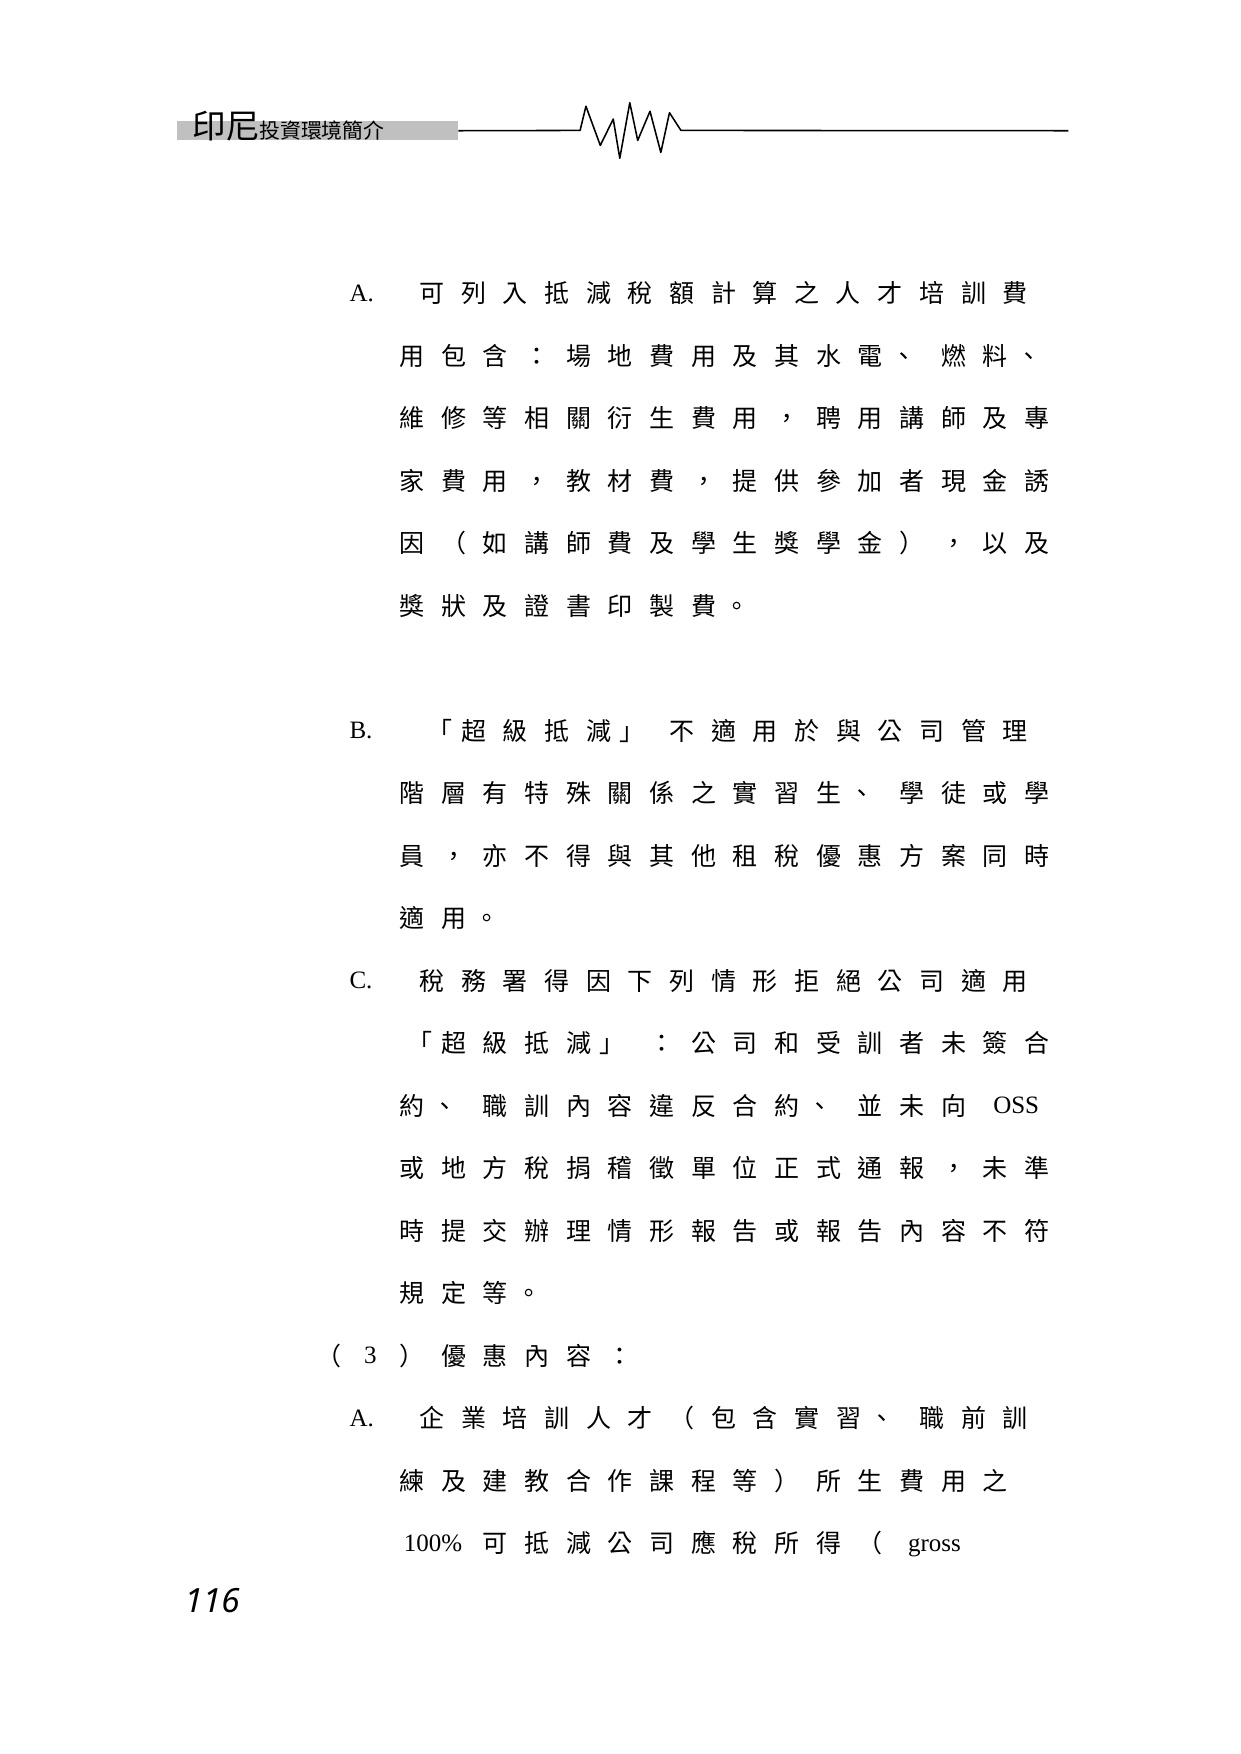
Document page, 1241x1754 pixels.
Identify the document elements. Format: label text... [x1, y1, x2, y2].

text A. 企業培訓人才（包含實習、職前訓練及建教合作課程等）所生費用之100%可抵減公司應稅所得（gross [330, 1375, 1058, 1563]
text B. 「超級抵減」不適用於與公司管理階層有特殊關係之實習生、學徒或學員，亦不得與其他租稅優惠方案同時適用。 [330, 688, 1058, 938]
text （3）優惠內容： [293, 1313, 1058, 1375]
text A. 可列入抵減稅額計算之人才培訓費用包含：場地費用及其水電、燃料、維修等相關衍生費用，聘用講師及專家費用，教材費，提供參加者現金誘因（如講師費及學生獎學金），以及獎狀及證書印製費。 [330, 250, 1058, 625]
text C. 稅務署得因下列情形拒絕公司適用「超級抵減」：公司和受訓者未簽合約、職訓內容違反合約、並未向OSS或地方稅捐稽徵單位正式通報，未準時提交辦理情形報告或報告內容不符規定等。 [330, 938, 1058, 1313]
